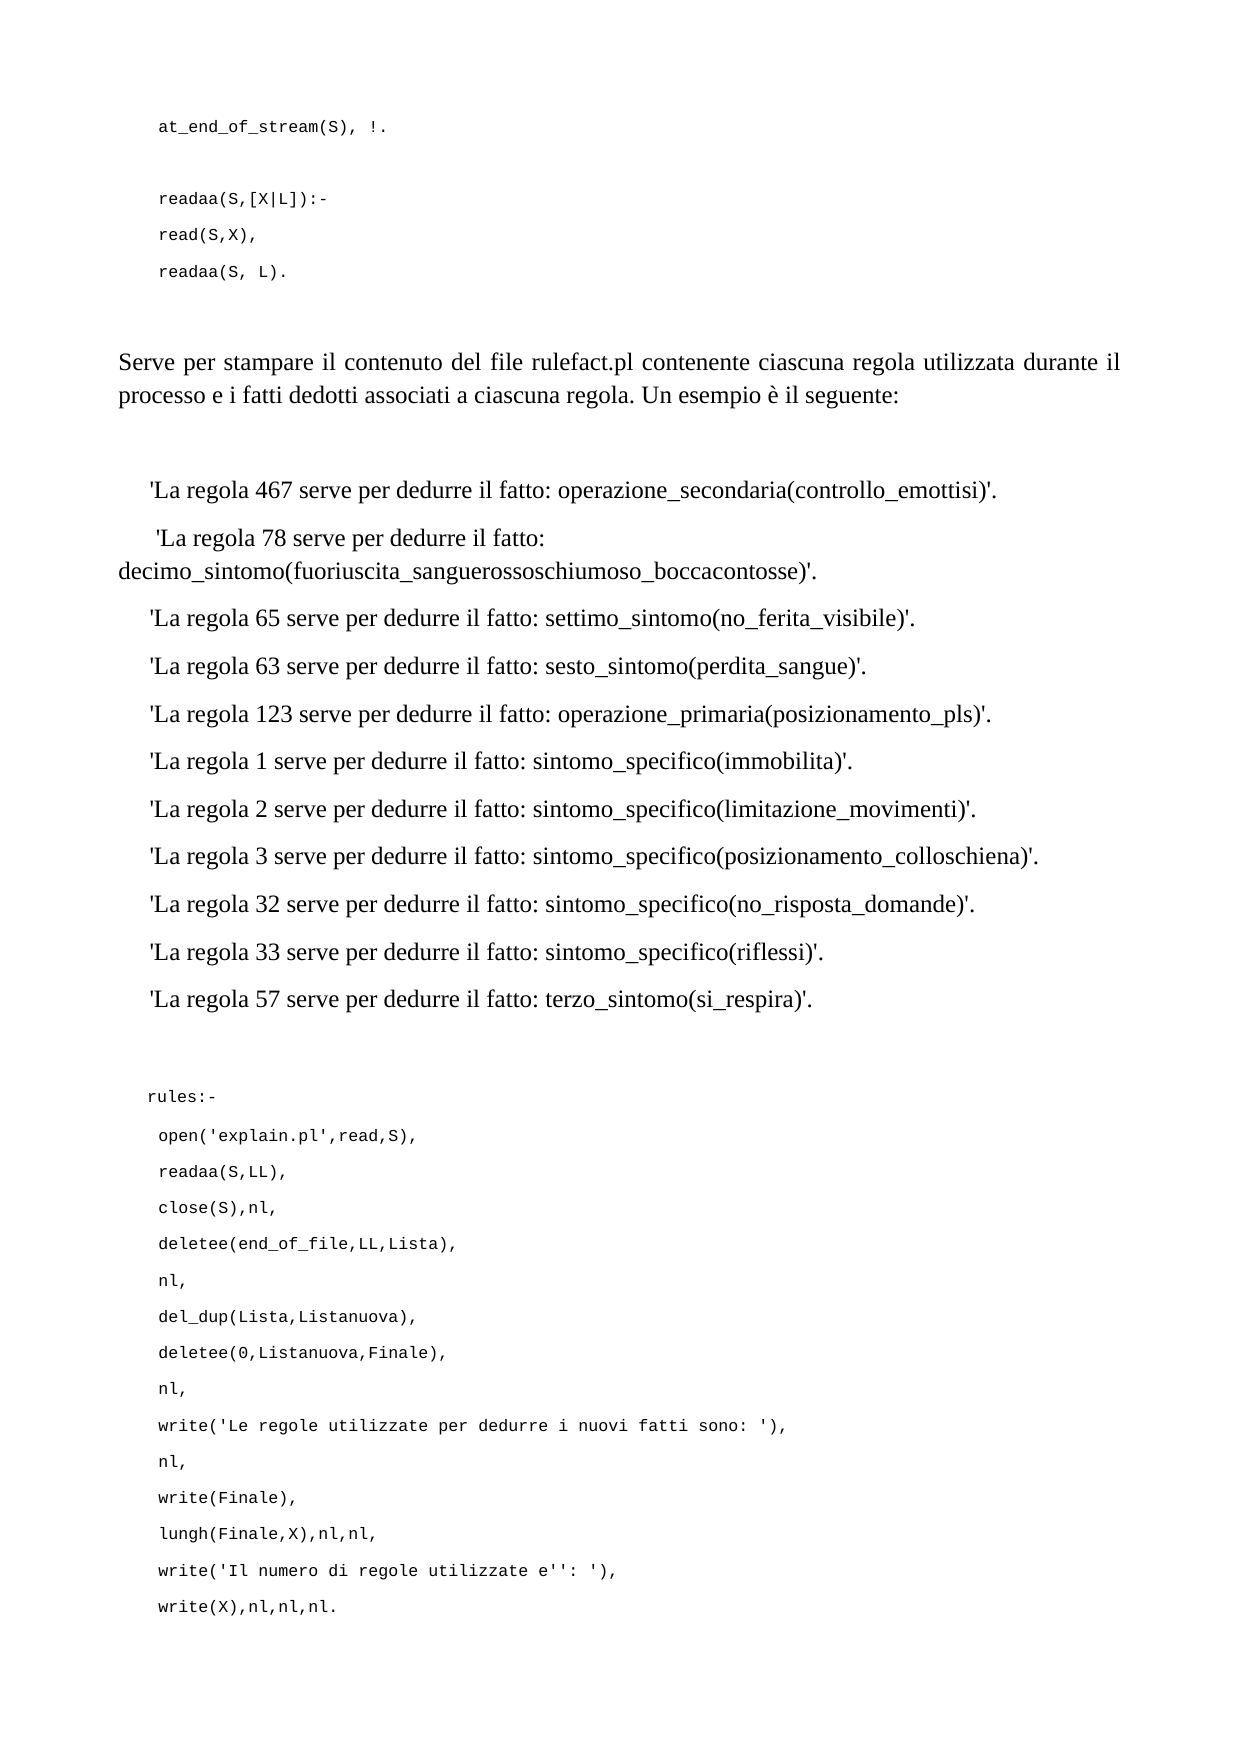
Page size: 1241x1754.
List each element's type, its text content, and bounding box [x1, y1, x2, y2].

text 'La regola 1 serve per dedurre il fatto: sintomo_specifico(immobilita)'. [118, 746, 1122, 775]
text 'La regola 2 serve per dedurre il fatto: sintomo_specifico(limitazione_movimenti)'. [118, 794, 1122, 823]
text read(S,X), [118, 227, 1122, 246]
text deletee(0,Listanuova,Finale), [118, 1344, 1122, 1363]
text 'La regola 63 serve per dedurre il fatto: sesto_sintomo(perdita_sangue)'. [118, 651, 1122, 680]
text 'La regola 65 serve per dedurre il fatto: settimo_sintomo(no_ferita_visibile)'. [118, 603, 1122, 632]
text nl, [118, 1453, 1122, 1472]
text deletee(end_of_file,LL,Lista), [118, 1236, 1122, 1255]
text 'La regola 123 serve per dedurre il fatto: operazione_primaria(posizionamento_pls)'. [118, 699, 1122, 727]
text 'La regola 32 serve per dedurre il fatto: sintomo_specifico(no_risposta_domande)'. [118, 889, 1122, 918]
text 'La regola 78 serve per dedurre il fatto: decimo_sintomo(fuoriuscita_sanguerossoschiumoso_boccacontosse)'. [118, 523, 1122, 584]
text readaa(S, L). [118, 263, 1122, 282]
text nl, [118, 1381, 1122, 1400]
text write(X),nl,nl,nl. [118, 1598, 1122, 1617]
text 'La regola 467 serve per dedurre il fatto: operazione_secondaria(controllo_emottisi)'. [118, 475, 1122, 504]
text readaa(S,LL), [118, 1163, 1122, 1182]
text write('Le regole utilizzate per dedurre i nuovi fatti sono: '), [118, 1417, 1122, 1436]
text write(Finale), [118, 1489, 1122, 1508]
text del_dup(Lista,Listanuova), [118, 1308, 1122, 1327]
text at_end_of_stream(S), !. [118, 118, 1122, 137]
text readaa(S,[X|L]):- [118, 191, 1122, 209]
text rules:- [118, 1079, 1122, 1108]
text open('explain.pl',read,S), [118, 1127, 1122, 1146]
text 'La regola 3 serve per dedurre il fatto: sintomo_specifico(posizionamento_colloschiena)'. [118, 841, 1122, 870]
text write('Il numero di regole utilizzate e'': '), [118, 1562, 1122, 1581]
text nl, [118, 1272, 1122, 1291]
text lungh(Finale,X),nl,nl, [118, 1526, 1122, 1545]
text 'La regola 57 serve per dedurre il fatto: terzo_sintomo(si_respira)'. [118, 984, 1122, 1013]
text close(S),nl, [118, 1199, 1122, 1218]
text Serve per stampare il contenuto del file rulefact.pl contenente ciascuna regola utilizzata durante il processo e i fatti dedotti associati a ciascuna regola. Un esempio è il seguente: [118, 347, 1122, 409]
text 'La regola 33 serve per dedurre il fatto: sintomo_specifico(riflessi)'. [118, 937, 1122, 965]
